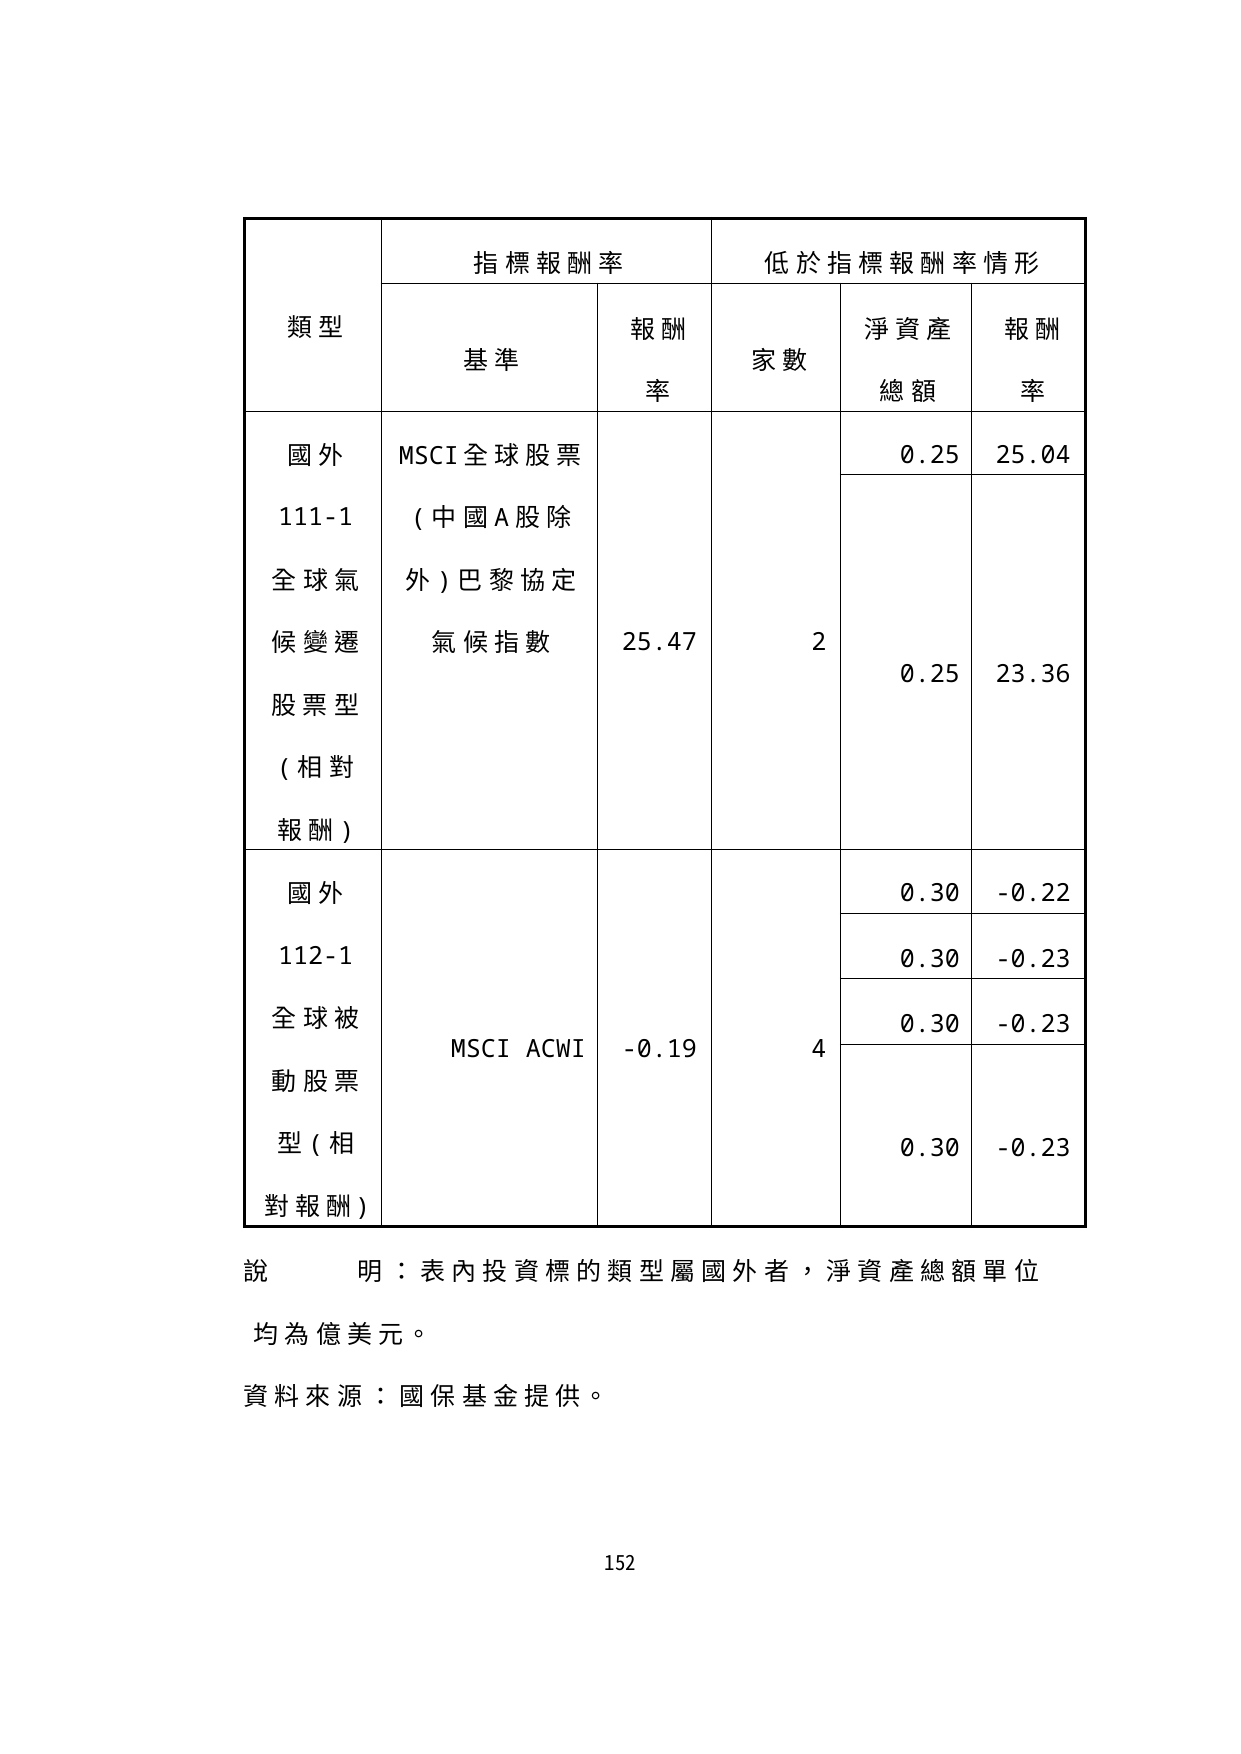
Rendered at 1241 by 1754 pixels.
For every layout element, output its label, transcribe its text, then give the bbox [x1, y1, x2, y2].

table_cell 0.25 [841, 412, 971, 474]
table_cell 25.47 [598, 412, 711, 849]
table_cell 0.30 [841, 1045, 971, 1225]
table_cell 家數 [712, 284, 840, 411]
table_cell -0.23 [972, 979, 1084, 1044]
table_cell 報酬率 [972, 284, 1084, 411]
table_cell 國外111-1全球氣候變遷股票型(相對報酬) [246, 412, 381, 849]
text 資料來源：國保基金提供。 [177, 1353, 1063, 1416]
table_cell MSCI ACWI [382, 850, 597, 1225]
table_cell 0.30 [841, 979, 971, 1044]
table_cell 0.25 [841, 475, 971, 849]
table_cell 0.30 [841, 914, 971, 978]
table_cell 淨資產總額 [841, 284, 971, 411]
table_cell 0.30 [841, 850, 971, 913]
table_cell 2 [712, 412, 840, 849]
table_header 指標報酬率 [382, 220, 711, 282]
table_cell 23.36 [972, 475, 1084, 849]
text 說 明：表內投資標的類型屬國外者，淨資產總額單位均為億美元。 [177, 1228, 1063, 1353]
table_cell -0.22 [972, 850, 1084, 913]
table_cell 國外112-1全球被動股票型(相對報酬) [246, 850, 381, 1225]
table_header 類型 [246, 220, 381, 411]
table_cell 4 [712, 850, 840, 1225]
table_cell -0.23 [972, 1045, 1084, 1225]
table_cell 報酬率 [598, 284, 711, 411]
table_cell -0.23 [972, 914, 1084, 978]
table_cell -0.19 [598, 850, 711, 1225]
table_header 低於指標報酬率情形 [712, 220, 1084, 282]
table_cell MSCI全球股票(中國A股除外)巴黎協定氣候指數 [382, 412, 597, 849]
table_cell 25.04 [972, 412, 1084, 474]
table_cell 基準 [382, 284, 597, 411]
